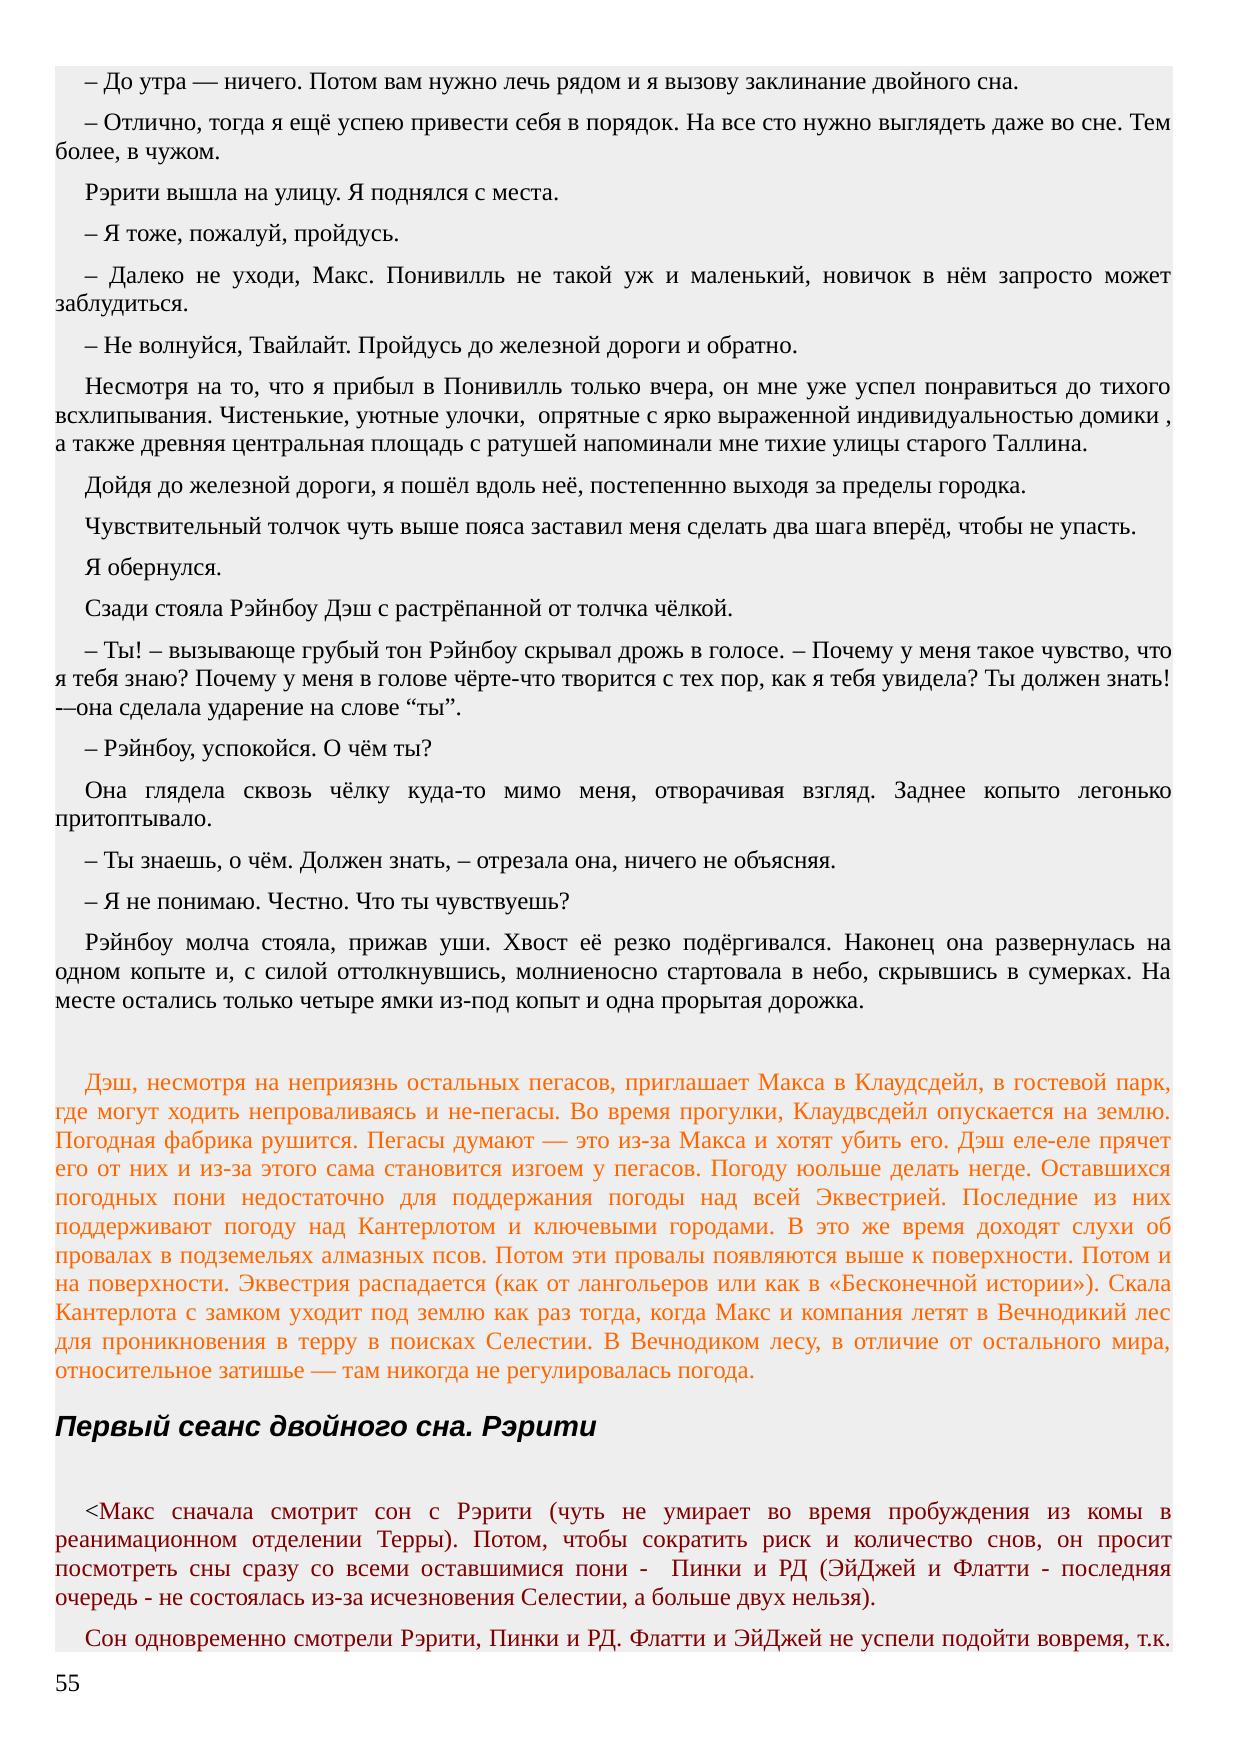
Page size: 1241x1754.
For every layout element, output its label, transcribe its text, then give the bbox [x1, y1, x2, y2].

text Я обернулся. [55, 552, 1173, 581]
text – Ты знаешь, о чём. Должен знать, – отрезала она, ничего не объясняя. [55, 845, 1173, 873]
text – Далеко не уходи, Макс. Понивилль не такой уж и маленький, новичок в нём запросто может заблудиться. [55, 260, 1173, 317]
subtitle Первый сеанс двойного сна. Рэрити [55, 1408, 1173, 1442]
text Дойдя до железной дороги, я пошёл вдоль неё, постепеннно выходя за пределы городка. [55, 470, 1173, 498]
text – До утра — ничего. Потом вам нужно лечь рядом и я вызову заклинание двойного сна. [55, 66, 1173, 95]
text Сзади стояла Рэйнбоу Дэш с растрёпанной от толчка чёлкой. [55, 593, 1173, 622]
text Рэрити вышла на улицу. Я поднялся с места. [55, 177, 1173, 206]
text <Макс сначала смотрит сон с Рэрити (чуть не умирает во время пробуждения из комы в реанимационном отделении Терры). Потом, чтобы сократить риск и количество снов, он просит посмотреть сны сразу со всеми оставшимися пони - Пинки и РД (ЭйДжей и Флатти - последняя очередь - не состоялась из-за исчезновения Селестии, а больше двух нельзя). [55, 1496, 1173, 1611]
text – Рэйнбоу, успокойся. О чём ты? [55, 733, 1173, 762]
text – Ты! – вызывающе грубый тон Рэйнбоу скрывал дрожь в голосе. – Почему у меня такое чувство, что я тебя знаю? Почему у меня в голове чёрте-что творится с тех пор, как я тебя увидела? Ты должен знать! -–она сделала ударение на слове “ты”. [55, 635, 1173, 721]
text – Я тоже, пожалуй, пройдусь. [55, 218, 1173, 247]
text Она глядела сквозь чёлку куда-то мимо меня, отворачивая взгляд. Заднее копыто легонько притоптывало. [55, 775, 1173, 832]
text – Не волнуйся, Твайлайт. Пройдусь до железной дороги и обратно. [55, 330, 1173, 358]
text Сон одновременно смотрели Рэрити, Пинки и РД. Флатти и ЭйДжей не успели подойти вовремя, т.к. [55, 1623, 1173, 1652]
text – Отлично, тогда я ещё успею привести себя в порядок. На все сто нужно выглядеть даже во сне. Тем более, в чужом. [55, 107, 1173, 165]
text Дэш, несмотря на неприязнь остальных пегасов, приглашает Макса в Клаудсдейл, в гостевой парк, где могут ходить непроваливаясь и не-пегасы. Во время прогулки, Клаудвсдейл опускается на землю. Погодная фабрика рушится. Пегасы думают — это из-за Макса и хотят убить его. Дэш еле-еле прячет его от них и из-за этого сама становится изгоем у пегасов. Погоду юольше делать негде. Оставшихся погодных пони недостаточно для поддержания погоды над всей Эквестрией. Последние из них поддерживают погоду над Кантерлотом и ключевыми городами. В это же время доходят слухи об провалах в подземельях алмазных псов. Потом эти провалы появляются выше к поверхности. Потом и на поверхности. Эквестрия распадается (как от лангольеров или как в «Бесконечной истории»). Скала Кантерлота с замком уходит под землю как раз тогда, когда Макс и компания летят в Вечнодикий лес для проникновения в терру в поисках Селестии. В Вечнодиком лесу, в отличие от остального мира, относительное затишье — там никогда не регулировалась погода. [55, 1067, 1173, 1383]
text Чувствительный толчок чуть выше пояса заставил меня сделать два шага вперёд, чтобы не упасть. [55, 511, 1173, 540]
text Несмотря на то, что я прибыл в Понивилль только вчера, он мне уже успел понравиться до тихого всхлипывания. Чистенькие, уютные улочки, опрятные с ярко выраженной индивидуальностью домики , а также древняя центральная площадь с ратушей напоминали мне тихие улицы старого Таллина. [55, 371, 1173, 457]
text – Я не понимаю. Честно. Что ты чувствуешь? [55, 886, 1173, 915]
text Рэйнбоу молча стояла, прижав уши. Хвост её резко подёргивался. Наконец она развернулась на одном копыте и, с силой оттолкнувшись, молниеносно стартовала в небо, скрывшись в сумерках. На месте остались только четыре ямки из-под копыт и одна прорытая дорожка. [55, 927, 1173, 1013]
